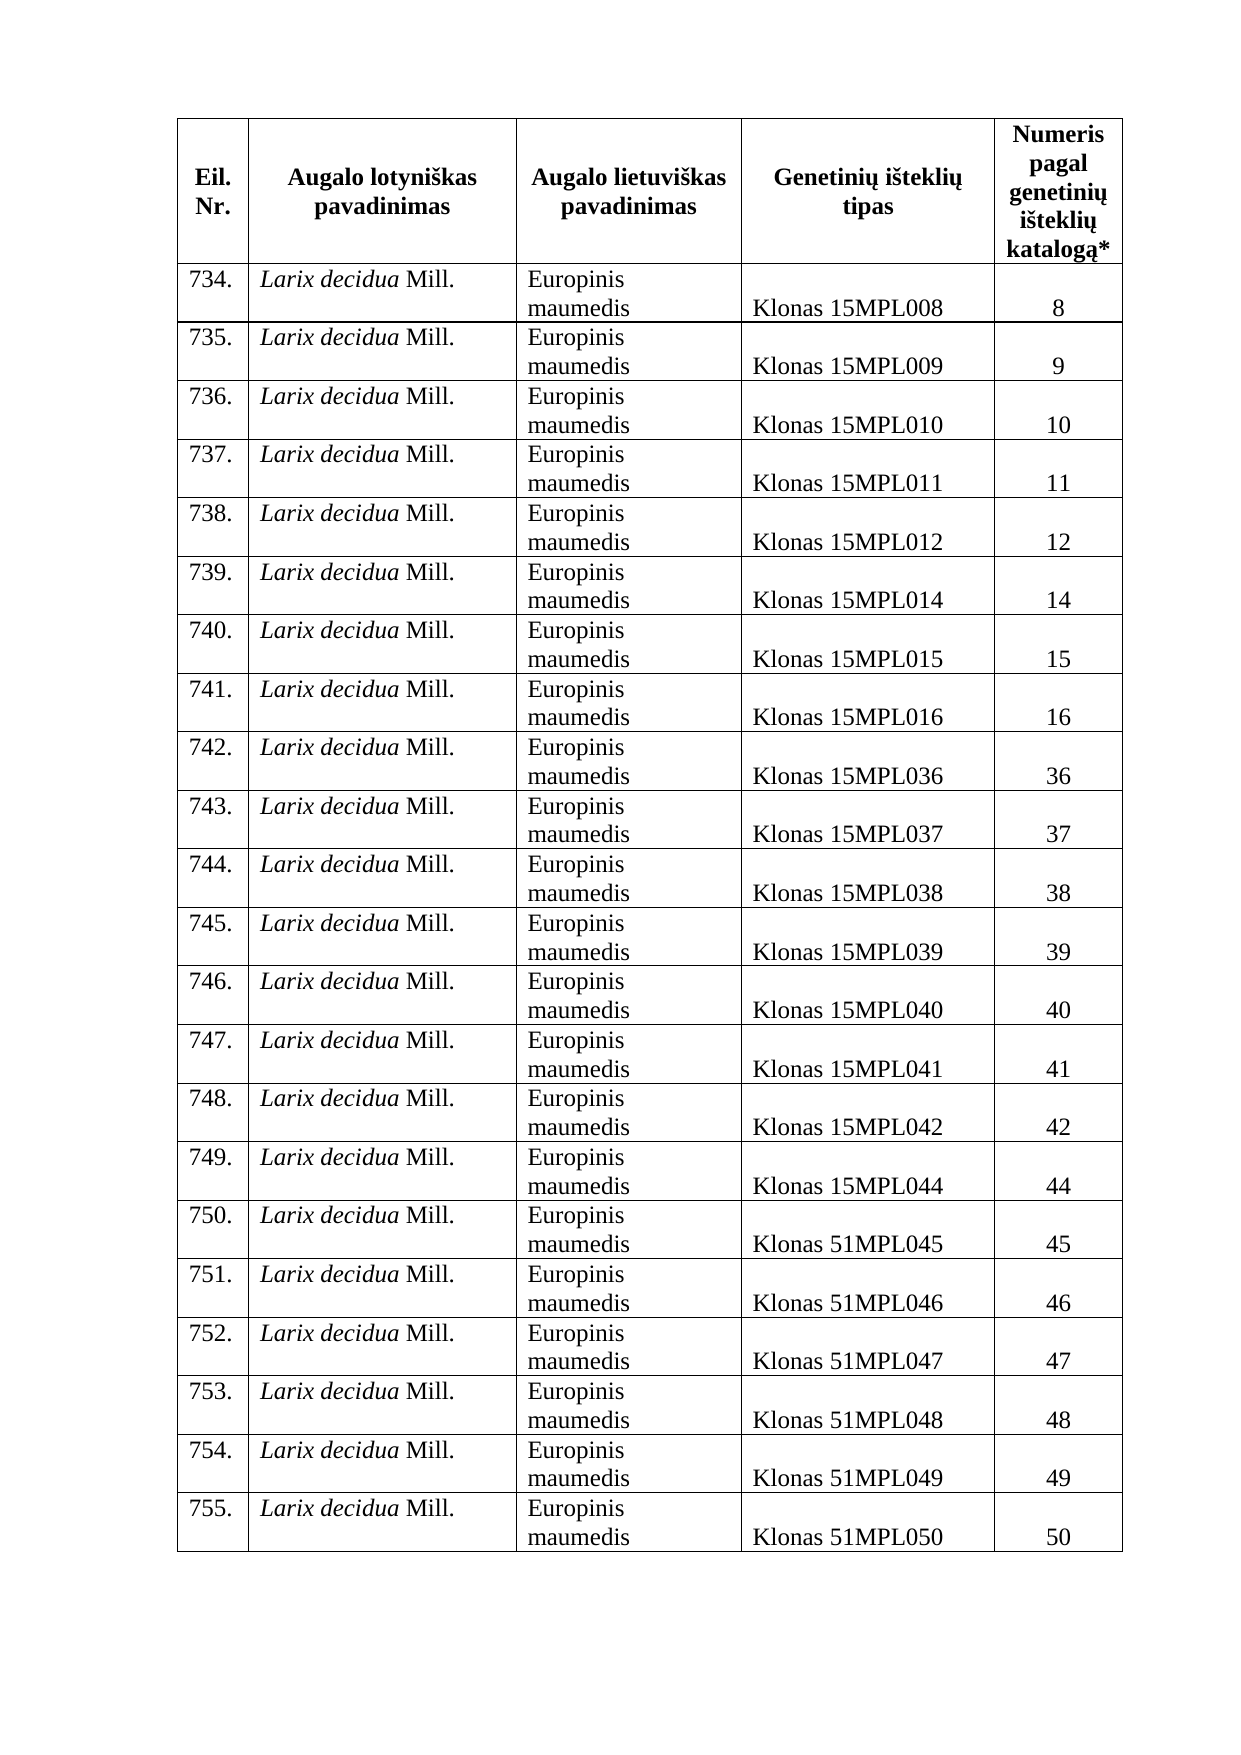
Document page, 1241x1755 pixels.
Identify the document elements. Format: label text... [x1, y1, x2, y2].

table_cell Klonas 51MPL049 [742, 1435, 994, 1492]
table_cell 740. [178, 615, 248, 673]
table_cell Europinis maumedis [517, 966, 741, 1024]
table_cell 746. [178, 966, 248, 1024]
table_cell Europinis maumedis [517, 381, 741, 438]
table_cell Klonas 15MPL008 [742, 264, 994, 321]
table_cell 749. [178, 1142, 248, 1199]
table_cell Europinis maumedis [517, 791, 741, 848]
table_cell 50 [995, 1493, 1122, 1551]
table_cell 10 [995, 381, 1122, 438]
table_cell Europinis maumedis [517, 1025, 741, 1082]
table_cell Europinis maumedis [517, 1259, 741, 1317]
table_cell Larix decidua Mill. [249, 1435, 516, 1492]
table_cell 15 [995, 615, 1122, 673]
table_cell Europinis maumedis [517, 440, 741, 497]
table_cell Larix decidua Mill. [249, 1318, 516, 1375]
table_cell Europinis maumedis [517, 732, 741, 790]
table_cell 750. [178, 1201, 248, 1258]
table_cell Klonas 15MPL037 [742, 791, 994, 848]
table_cell Larix decidua Mill. [249, 908, 516, 965]
table_cell Europinis maumedis [517, 1318, 741, 1375]
table_cell Europinis maumedis [517, 1142, 741, 1199]
table_cell Europinis maumedis [517, 1201, 741, 1258]
table_cell Klonas 15MPL040 [742, 966, 994, 1024]
table_cell Larix decidua Mill. [249, 1259, 516, 1317]
table_cell Klonas 15MPL010 [742, 381, 994, 438]
table_cell 739. [178, 557, 248, 614]
table_cell Europinis maumedis [517, 1376, 741, 1434]
table_cell Klonas 15MPL039 [742, 908, 994, 965]
table_cell 737. [178, 440, 248, 497]
table_cell 36 [995, 732, 1122, 790]
table_cell Europinis maumedis [517, 1493, 741, 1551]
table_cell Europinis maumedis [517, 615, 741, 673]
table_cell Larix decidua Mill. [249, 849, 516, 907]
table_cell 753. [178, 1376, 248, 1434]
table_cell Europinis maumedis [517, 1084, 741, 1141]
table_cell 745. [178, 908, 248, 965]
table_cell 744. [178, 849, 248, 907]
table_header Numeris pagal genetinių išteklių katalogą* [995, 119, 1122, 263]
table_cell Klonas 15MPL014 [742, 557, 994, 614]
table_cell Larix decidua Mill. [249, 1493, 516, 1551]
table_cell Larix decidua Mill. [249, 1201, 516, 1258]
table_cell 42 [995, 1084, 1122, 1141]
table_cell Klonas 15MPL042 [742, 1084, 994, 1141]
table_cell Klonas 15MPL015 [742, 615, 994, 673]
table_cell Klonas 51MPL045 [742, 1201, 994, 1258]
table_cell 8 [995, 264, 1122, 321]
table_cell Larix decidua Mill. [249, 381, 516, 438]
table_cell Klonas 15MPL041 [742, 1025, 994, 1082]
table_cell Europinis maumedis [517, 264, 741, 321]
table_cell Europinis maumedis [517, 1435, 741, 1492]
table_cell 742. [178, 732, 248, 790]
table_header Genetinių išteklių tipas [742, 119, 994, 263]
table_cell 9 [995, 323, 1122, 380]
table_cell 12 [995, 498, 1122, 556]
table_cell Larix decidua Mill. [249, 1084, 516, 1141]
table_cell Larix decidua Mill. [249, 674, 516, 731]
table_header Eil. Nr. [178, 119, 248, 263]
table_cell Larix decidua Mill. [249, 791, 516, 848]
table_cell Klonas 51MPL050 [742, 1493, 994, 1551]
table_cell 41 [995, 1025, 1122, 1082]
table_cell Europinis maumedis [517, 849, 741, 907]
table_cell 743. [178, 791, 248, 848]
table_cell Larix decidua Mill. [249, 264, 516, 321]
table_cell Europinis maumedis [517, 674, 741, 731]
table_cell Larix decidua Mill. [249, 1025, 516, 1082]
table_cell Europinis maumedis [517, 323, 741, 380]
table_cell 47 [995, 1318, 1122, 1375]
table_cell 748. [178, 1084, 248, 1141]
table_cell 11 [995, 440, 1122, 497]
table_cell Larix decidua Mill. [249, 966, 516, 1024]
table_cell 40 [995, 966, 1122, 1024]
table_cell 736. [178, 381, 248, 438]
table_cell Larix decidua Mill. [249, 732, 516, 790]
table_cell 46 [995, 1259, 1122, 1317]
table_header Augalo lotyniškas pavadinimas [249, 119, 516, 263]
table_cell Klonas 15MPL038 [742, 849, 994, 907]
table_cell 49 [995, 1435, 1122, 1492]
table_cell 38 [995, 849, 1122, 907]
table_cell Klonas 51MPL046 [742, 1259, 994, 1317]
table_cell 39 [995, 908, 1122, 965]
table_cell 751. [178, 1259, 248, 1317]
table_cell Klonas 51MPL047 [742, 1318, 994, 1375]
table_cell Larix decidua Mill. [249, 615, 516, 673]
table_cell Larix decidua Mill. [249, 498, 516, 556]
table_cell Klonas 15MPL044 [742, 1142, 994, 1199]
table_cell 752. [178, 1318, 248, 1375]
table_header Augalo lietuviškas pavadinimas [517, 119, 741, 263]
table_cell 14 [995, 557, 1122, 614]
table_cell Klonas 15MPL016 [742, 674, 994, 731]
table_cell Klonas 15MPL011 [742, 440, 994, 497]
table_cell Larix decidua Mill. [249, 440, 516, 497]
table_cell Klonas 15MPL009 [742, 323, 994, 380]
table_cell 735. [178, 323, 248, 380]
table_cell 44 [995, 1142, 1122, 1199]
table_cell 747. [178, 1025, 248, 1082]
table_cell Larix decidua Mill. [249, 323, 516, 380]
table_cell 48 [995, 1376, 1122, 1434]
table_cell Klonas 15MPL036 [742, 732, 994, 790]
table_cell 37 [995, 791, 1122, 848]
table_cell 755. [178, 1493, 248, 1551]
table_cell 738. [178, 498, 248, 556]
table_cell Europinis maumedis [517, 498, 741, 556]
table_cell Larix decidua Mill. [249, 1376, 516, 1434]
table_cell 741. [178, 674, 248, 731]
table_cell Klonas 51MPL048 [742, 1376, 994, 1434]
table_cell Klonas 15MPL012 [742, 498, 994, 556]
table_cell 754. [178, 1435, 248, 1492]
table_cell 45 [995, 1201, 1122, 1258]
table_cell 16 [995, 674, 1122, 731]
table_cell Larix decidua Mill. [249, 1142, 516, 1199]
table_cell 734. [178, 264, 248, 321]
table_cell Europinis maumedis [517, 557, 741, 614]
table_cell Larix decidua Mill. [249, 557, 516, 614]
table_cell Europinis maumedis [517, 908, 741, 965]
